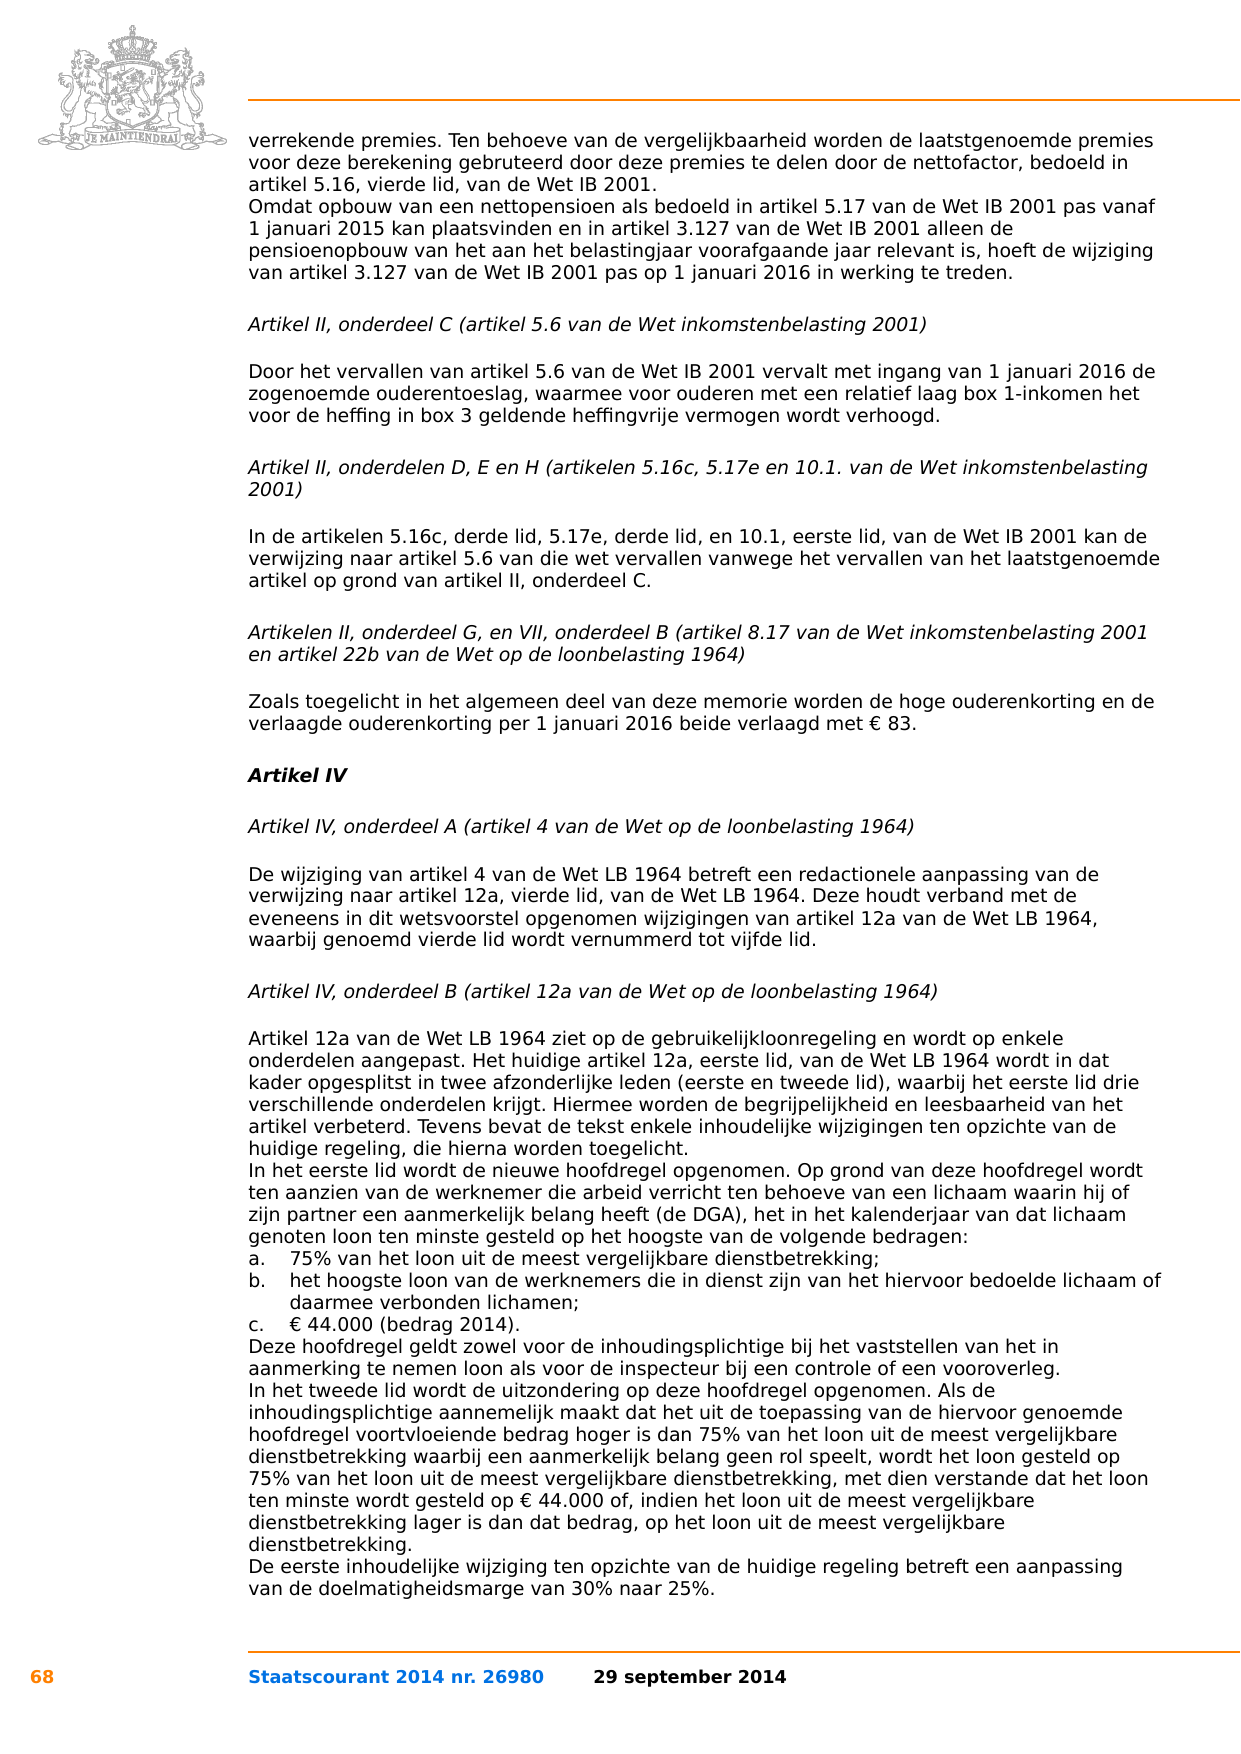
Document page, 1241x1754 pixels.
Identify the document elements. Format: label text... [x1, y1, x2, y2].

text a. 75% van het loon uit de meest vergelijkbare dienstbetrekking; [248, 1248, 1163, 1270]
picture [38, 25, 227, 150]
subtitle Artikel IV, onderdeel A (artikel 4 van de Wet op de loonbelasting 1964) [248, 816, 1163, 838]
subtitle Artikel IV [248, 764, 1163, 786]
subtitle Artikel II, onderdeel C (artikel 5.6 van de Wet inkomstenbelasting 2001) [248, 314, 1163, 336]
text In het eerste lid wordt de nieuwe hoofdregel opgenomen. Op grond van deze hoofdregel wordt ten aanzien van de werknemer die arbeid verricht ten behoeve van een lichaam waarin hij of zijn partner een aanmerkelijk belang heeft (de DGA), het in het kalenderjaar van dat lichaam genoten loon ten minste gesteld op het hoogste van de volgende bedragen: [248, 1160, 1163, 1248]
text Artikel 12a van de Wet LB 1964 ziet op de gebruikelijkloonregeling en wordt op enkele onderdelen aangepast. Het huidige artikel 12a, eerste lid, van de Wet LB 1964 wordt in dat kader opgesplitst in twee afzonderlijke leden (eerste en tweede lid), waarbij het eerste lid drie verschillende onderdelen krijgt. Hiermee worden de begrijpelijkheid en leesbaarheid van het artikel verbeterd. Tevens bevat de tekst enkele inhoudelijke wijzigingen ten opzichte van de huidige regeling, die hierna worden toegelicht. [248, 1028, 1163, 1160]
text In de artikelen 5.16c, derde lid, 5.17e, derde lid, en 10.1, eerste lid, van de Wet IB 2001 kan de verwijzing naar artikel 5.6 van die wet vervallen vanwege het vervallen van het laatstgenoemde artikel op grond van artikel II, onderdeel C. [248, 526, 1163, 592]
subtitle Artikel IV, onderdeel B (artikel 12a van de Wet op de loonbelasting 1964) [248, 981, 1163, 1003]
text In het tweede lid wordt de uitzondering op deze hoofdregel opgenomen. Als de inhoudingsplichtige aannemelijk maakt dat het uit de toepassing van de hiervoor genoemde hoofdregel voortvloeiende bedrag hoger is dan 75% van het loon uit de meest vergelijkbare dienstbetrekking waarbij een aanmerkelijk belang geen rol speelt, wordt het loon gesteld op 75% van het loon uit de meest vergelijkbare dienstbetrekking, met dien verstande dat het loon ten minste wordt gesteld op € 44.000 of, indien het loon uit de meest vergelijkbare dienstbetrekking lager is dan dat bedrag, op het loon uit de meest vergelijkbare dienstbetrekking. [248, 1380, 1163, 1556]
text verrekende premies. Ten behoeve van de vergelijkbaarheid worden de laatstgenoemde premies voor deze berekening gebruteerd door deze premies te delen door de nettofactor, bedoeld in artikel 5.16, vierde lid, van de Wet IB 2001. [248, 130, 1163, 196]
text De eerste inhoudelijke wijziging ten opzichte van de huidige regeling betreft een aanpassing van de doelmatigheidsmarge van 30% naar 25%. [248, 1556, 1163, 1600]
text Zoals toegelicht in het algemeen deel van deze memorie worden de hoge ouderenkorting en de verlaagde ouderenkorting per 1 januari 2016 beide verlaagd met € 83. [248, 691, 1163, 734]
subtitle Artikel II, onderdelen D, E en H (artikelen 5.16c, 5.17e en 10.1. van de Wet inkomstenbelasting 2001) [248, 457, 1163, 501]
text De wijziging van artikel 4 van de Wet LB 1964 betreft een redactionele aanpassing van de verwijzing naar artikel 12a, vierde lid, van de Wet LB 1964. Deze houdt verband met de eveneens in dit wetsvoorstel opgenomen wijzigingen van artikel 12a van de Wet LB 1964, waarbij genoemd vierde lid wordt vernummerd tot vijfde lid. [248, 863, 1163, 951]
text b. het hoogste loon van de werknemers die in dienst zijn van het hiervoor bedoelde lichaam of daarmee verbonden lichamen; [248, 1270, 1163, 1314]
subtitle Artikelen II, onderdeel G, en VII, onderdeel B (artikel 8.17 van de Wet inkomstenbelasting 2001 en artikel 22b van de Wet op de loonbelasting 1964) [248, 622, 1163, 666]
text Omdat opbouw van een nettopensioen als bedoeld in artikel 5.17 van de Wet IB 2001 pas vanaf 1 januari 2015 kan plaatsvinden en in artikel 3.127 van de Wet IB 2001 alleen de pensioenopbouw van het aan het belastingjaar voorafgaande jaar relevant is, hoeft de wijziging van artikel 3.127 van de Wet IB 2001 pas op 1 januari 2016 in werking te treden. [248, 196, 1163, 284]
text Door het vervallen van artikel 5.6 van de Wet IB 2001 vervalt met ingang van 1 januari 2016 de zogenoemde ouderentoeslag, waarmee voor ouderen met een relatief laag box 1-inkomen het voor de heffing in box 3 geldende heffingvrije vermogen wordt verhoogd. [248, 361, 1163, 427]
text c. € 44.000 (bedrag 2014). [248, 1314, 1163, 1336]
text Deze hoofdregel geldt zowel voor de inhoudingsplichtige bij het vaststellen van het in aanmerking te nemen loon als voor de inspecteur bij een controle of een vooroverleg. [248, 1336, 1163, 1380]
